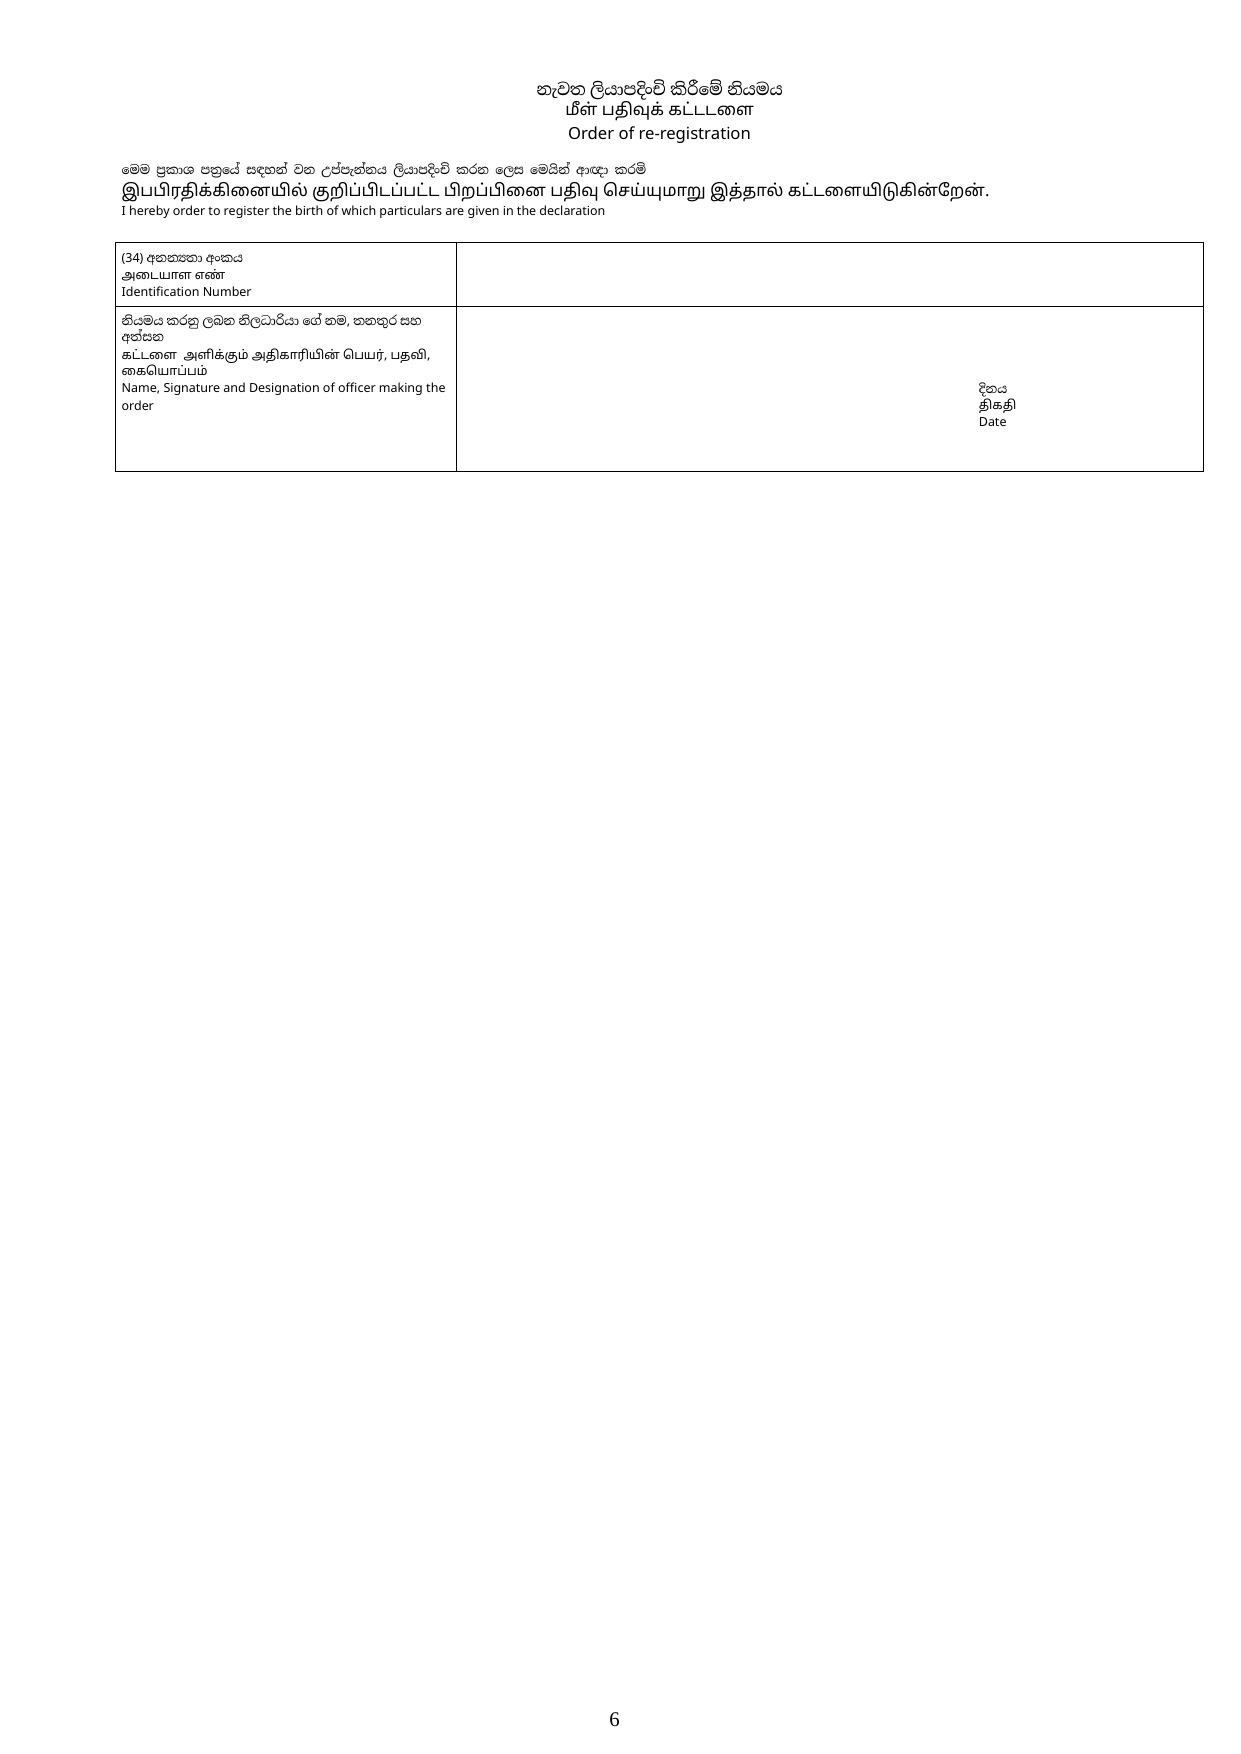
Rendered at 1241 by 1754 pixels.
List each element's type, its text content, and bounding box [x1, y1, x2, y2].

table_cell නියමය කරනු ලබන නිලධාරියා ගේ නම, තනතුර සහ අත්සන கட்டளை அளிக்கும் அதிகாரியின் பெயர், பதவி, கையொப்பம் Name, Signature and Designation of officer making the order [116, 307, 456, 471]
table_cell දිනය திகதி Date [457, 307, 1203, 471]
table_header නැවත ලියාපදිංචි කිරීමේ නියමය மீள் பதிவுக் கட்டடளை Order of re-registration මෙම ප්‍රකාශ පත්‍රයේ සඳහන් වන උප්පැන්නය ලියාපදිංචි කරන ලෙස මෙයින් ආඥා කරමි இபபிரதிக்கினையில் குறிப்பிடப்பட்ட பிறப்பினை பதிவு செய்யுமாறு இத்தால் கட்டளையிடுகின்றேன். I hereby order to register the birth of which particulars are given in the declaration [116, 75, 1203, 242]
table_cell (34) අනන්‍යතා අංකය அடையாள எண் Identification Number [116, 243, 456, 306]
table_cell [457, 243, 1203, 306]
